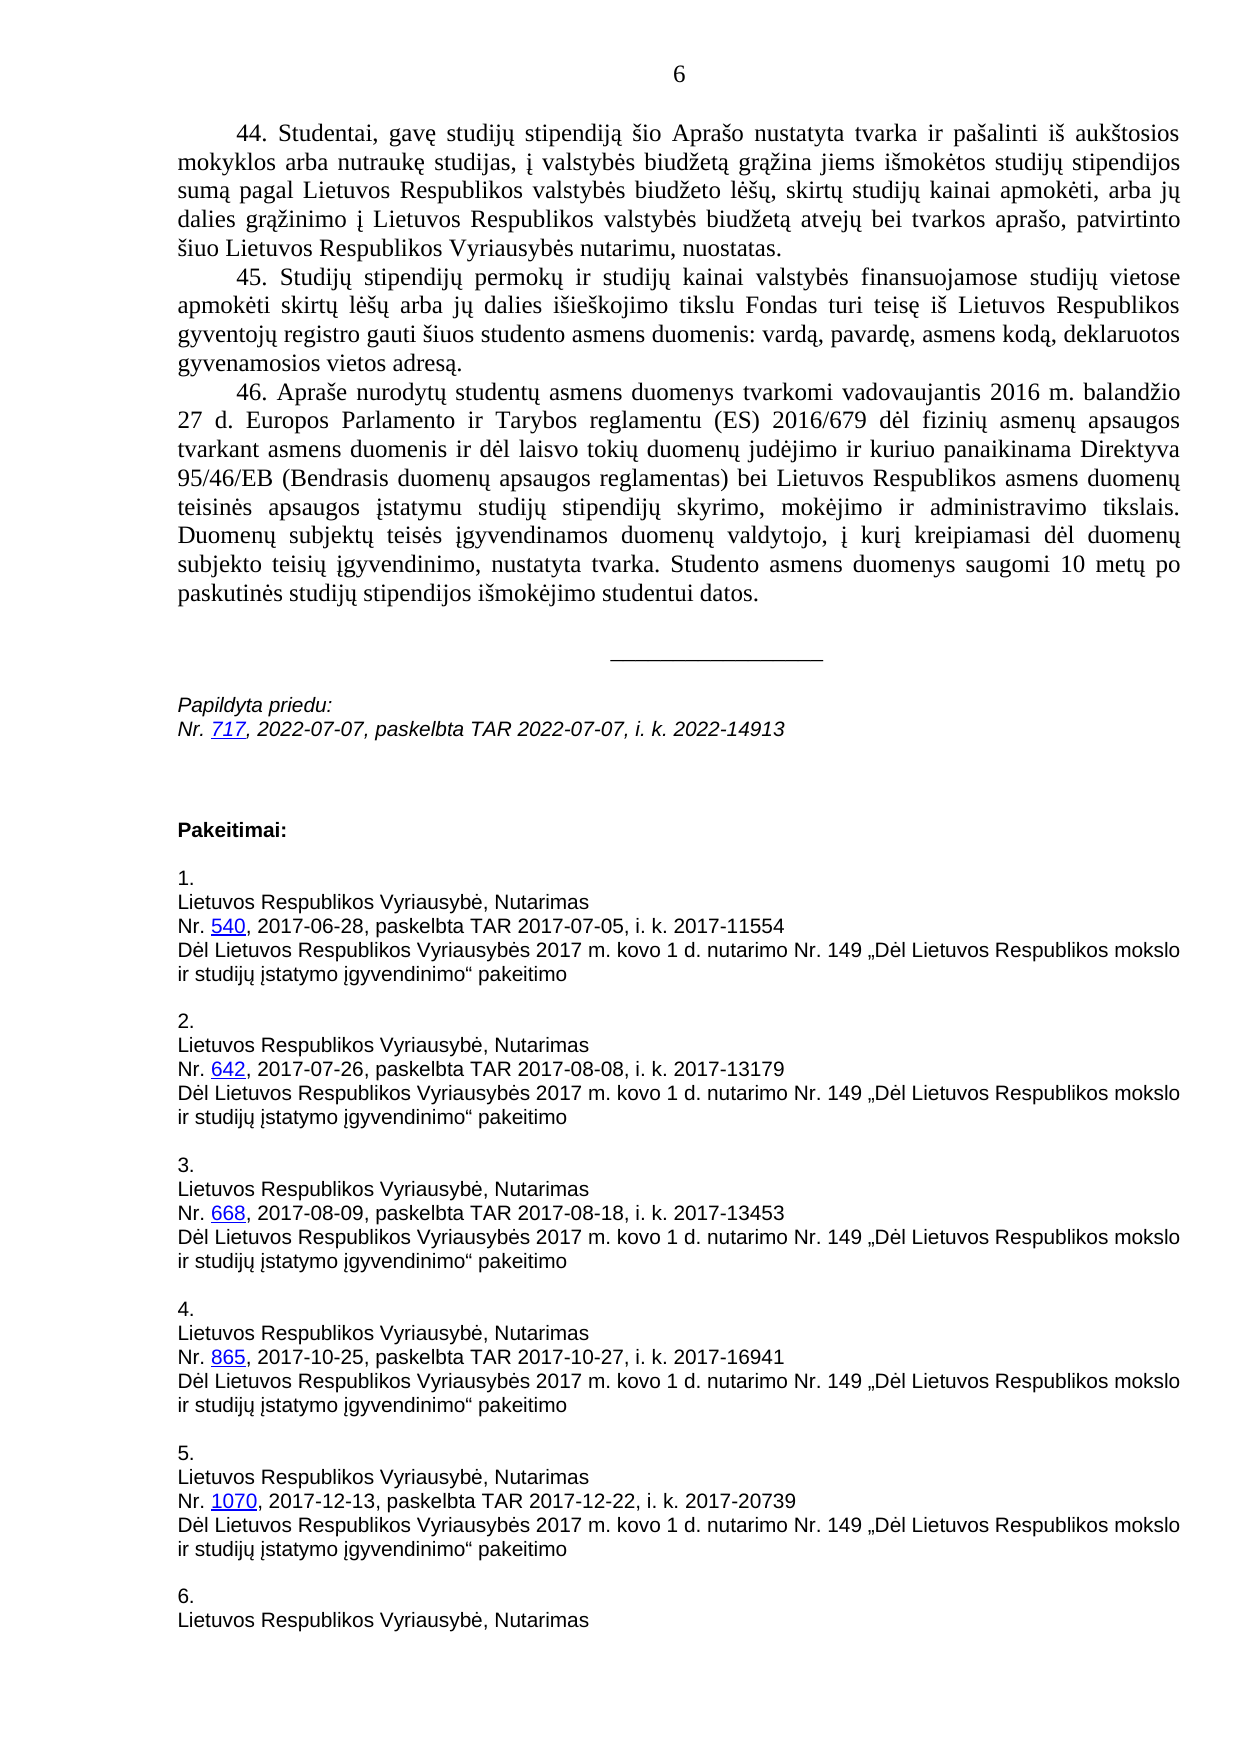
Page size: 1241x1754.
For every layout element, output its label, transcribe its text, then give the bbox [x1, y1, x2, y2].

text Dėl Lietuvos Respublikos Vyriausybės 2017 m. kovo 1 d. nutarimo Nr. 149 „Dėl Lietuvos Respublikos mokslo ir studijų įstatymo įgyvendinimo“ pakeitimo [177, 1081, 1181, 1129]
text Dėl Lietuvos Respublikos Vyriausybės 2017 m. kovo 1 d. nutarimo Nr. 149 „Dėl Lietuvos Respublikos mokslo ir studijų įstatymo įgyvendinimo“ pakeitimo [177, 1512, 1181, 1560]
text 5. [177, 1441, 1181, 1464]
text Lietuvos Respublikos Vyriausybė, Nutarimas [177, 889, 1181, 913]
text Lietuvos Respublikos Vyriausybė, Nutarimas [177, 1177, 1181, 1201]
text 1. [177, 866, 1181, 889]
text Pakeitimai: [177, 818, 1181, 842]
text Nr. 1070, 2017-12-13, paskelbta TAR 2017-12-22, i. k. 2017-20739 [177, 1488, 1181, 1512]
text _________________ [177, 636, 1181, 664]
text Nr. 865, 2017-10-25, paskelbta TAR 2017-10-27, i. k. 2017-16941 [177, 1345, 1181, 1369]
text Lietuvos Respublikos Vyriausybė, Nutarimas [177, 1033, 1181, 1057]
text Dėl Lietuvos Respublikos Vyriausybės 2017 m. kovo 1 d. nutarimo Nr. 149 „Dėl Lietuvos Respublikos mokslo ir studijų įstatymo įgyvendinimo“ pakeitimo [177, 1369, 1181, 1417]
text 3. [177, 1153, 1181, 1177]
text Nr. 717, 2022-07-07, paskelbta TAR 2022-07-07, i. k. 2022-14913 [177, 717, 1181, 741]
text Papildyta priedu: [177, 693, 1181, 717]
text Nr. 642, 2017-07-26, paskelbta TAR 2017-08-08, i. k. 2017-13179 [177, 1057, 1181, 1081]
text 46. Apraše nurodytų studentų asmens duomenys tvarkomi vadovaujantis 2016 m. balandžio 27 d. Europos Parlamento ir Tarybos reglamentu (ES) 2016/679 dėl fizinių asmenų apsaugos tvarkant asmens duomenis ir dėl laisvo tokių duomenų judėjimo ir kuriuo panaikinama Direktyva 95/46/EB (Bendrasis duomenų apsaugos reglamentas) bei Lietuvos Respublikos asmens duomenų teisinės apsaugos įstatymu studijų stipendijų skyrimo, mokėjimo ir administravimo tikslais. Duomenų subjektų teisės įgyvendinamos duomenų valdytojo, į kurį kreipiamasi dėl duomenų subjekto teisių įgyvendinimo, nustatyta tvarka. Studento asmens duomenys saugomi 10 metų po paskutinės studijų stipendijos išmokėjimo studentui datos. [177, 377, 1181, 607]
text Dėl Lietuvos Respublikos Vyriausybės 2017 m. kovo 1 d. nutarimo Nr. 149 „Dėl Lietuvos Respublikos mokslo ir studijų įstatymo įgyvendinimo“ pakeitimo [177, 937, 1181, 985]
text Lietuvos Respublikos Vyriausybė, Nutarimas [177, 1464, 1181, 1488]
text 2. [177, 1009, 1181, 1033]
text Nr. 540, 2017-06-28, paskelbta TAR 2017-07-05, i. k. 2017-11554 [177, 913, 1181, 937]
text 4. [177, 1297, 1181, 1321]
text 44. Studentai, gavę studijų stipendiją šio Aprašo nustatyta tvarka ir pašalinti iš aukštosios mokyklos arba nutraukę studijas, į valstybės biudžetą grąžina jiems išmokėtos studijų stipendijos sumą pagal Lietuvos Respublikos valstybės biudžeto lėšų, skirtų studijų kainai apmokėti, arba jų dalies grąžinimo į Lietuvos Respublikos valstybės biudžetą atvejų bei tvarkos aprašo, patvirtinto šiuo Lietuvos Respublikos Vyriausybės nutarimu, nuostatas. [177, 118, 1181, 262]
text Lietuvos Respublikos Vyriausybė, Nutarimas [177, 1321, 1181, 1345]
text Nr. 668, 2017-08-09, paskelbta TAR 2017-08-18, i. k. 2017-13453 [177, 1201, 1181, 1225]
text Lietuvos Respublikos Vyriausybė, Nutarimas [177, 1608, 1181, 1632]
text 45. Studijų stipendijų permokų ir studijų kainai valstybės finansuojamose studijų vietose apmokėti skirtų lėšų arba jų dalies išieškojimo tikslu Fondas turi teisę iš Lietuvos Respublikos gyventojų registro gauti šiuos studento asmens duomenis: vardą, pavardę, asmens kodą, deklaruotos gyvenamosios vietos adresą. [177, 262, 1181, 377]
text Dėl Lietuvos Respublikos Vyriausybės 2017 m. kovo 1 d. nutarimo Nr. 149 „Dėl Lietuvos Respublikos mokslo ir studijų įstatymo įgyvendinimo“ pakeitimo [177, 1225, 1181, 1273]
text 6. [177, 1584, 1181, 1608]
